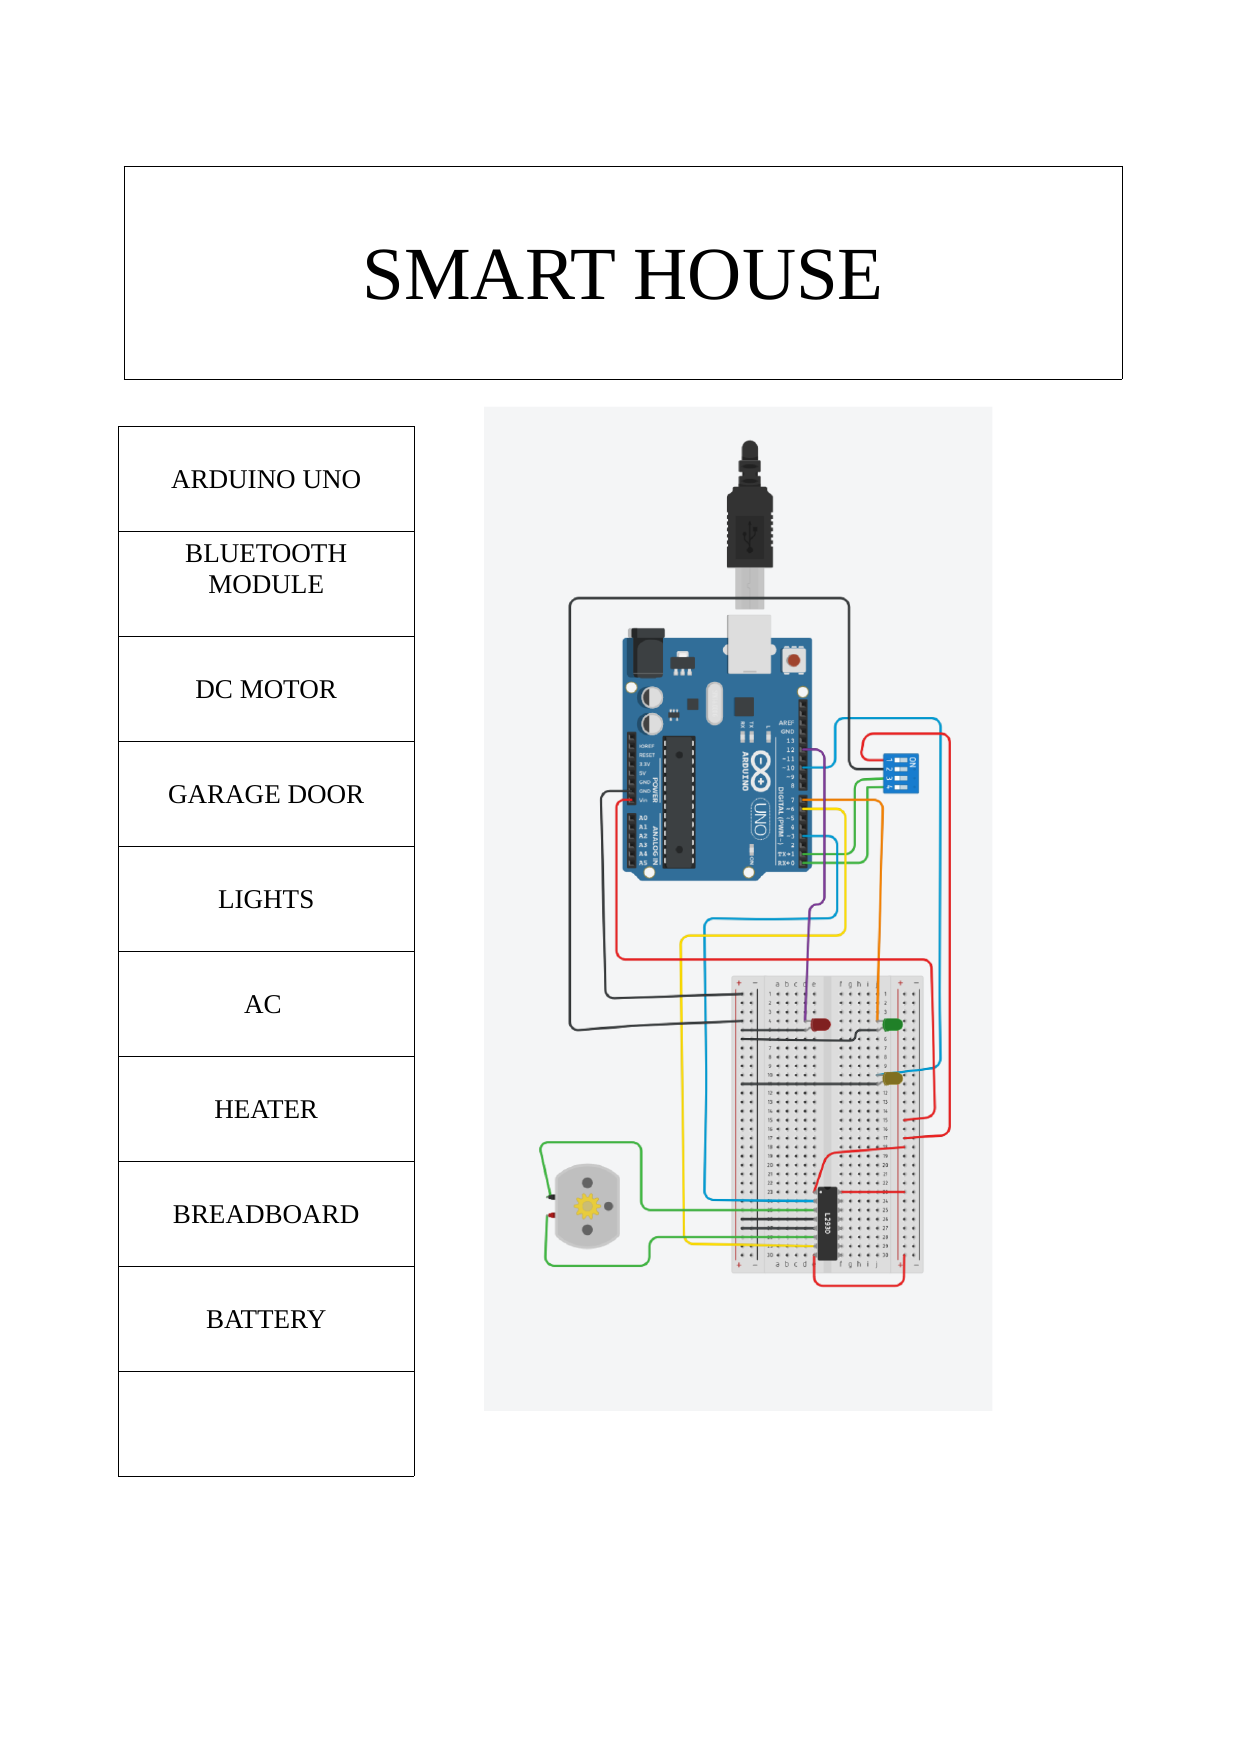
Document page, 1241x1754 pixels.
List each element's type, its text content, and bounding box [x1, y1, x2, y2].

table_cell AC [119, 952, 414, 1056]
table_cell GARAGE DOOR [119, 742, 414, 846]
table_cell HEATER [119, 1057, 414, 1161]
picture [484, 408, 993, 1410]
table_cell [119, 1372, 414, 1476]
table_cell BREADBOARD [119, 1162, 414, 1266]
table_cell BLUETOOTH MODULE [119, 532, 414, 636]
table_cell BATTERY [119, 1267, 414, 1371]
table_header SMART HOUSE [125, 167, 1122, 378]
table_cell LIGHTS [119, 847, 414, 951]
table_cell DC MOTOR [119, 637, 414, 741]
table_header ARDUINO UNO [119, 427, 414, 531]
